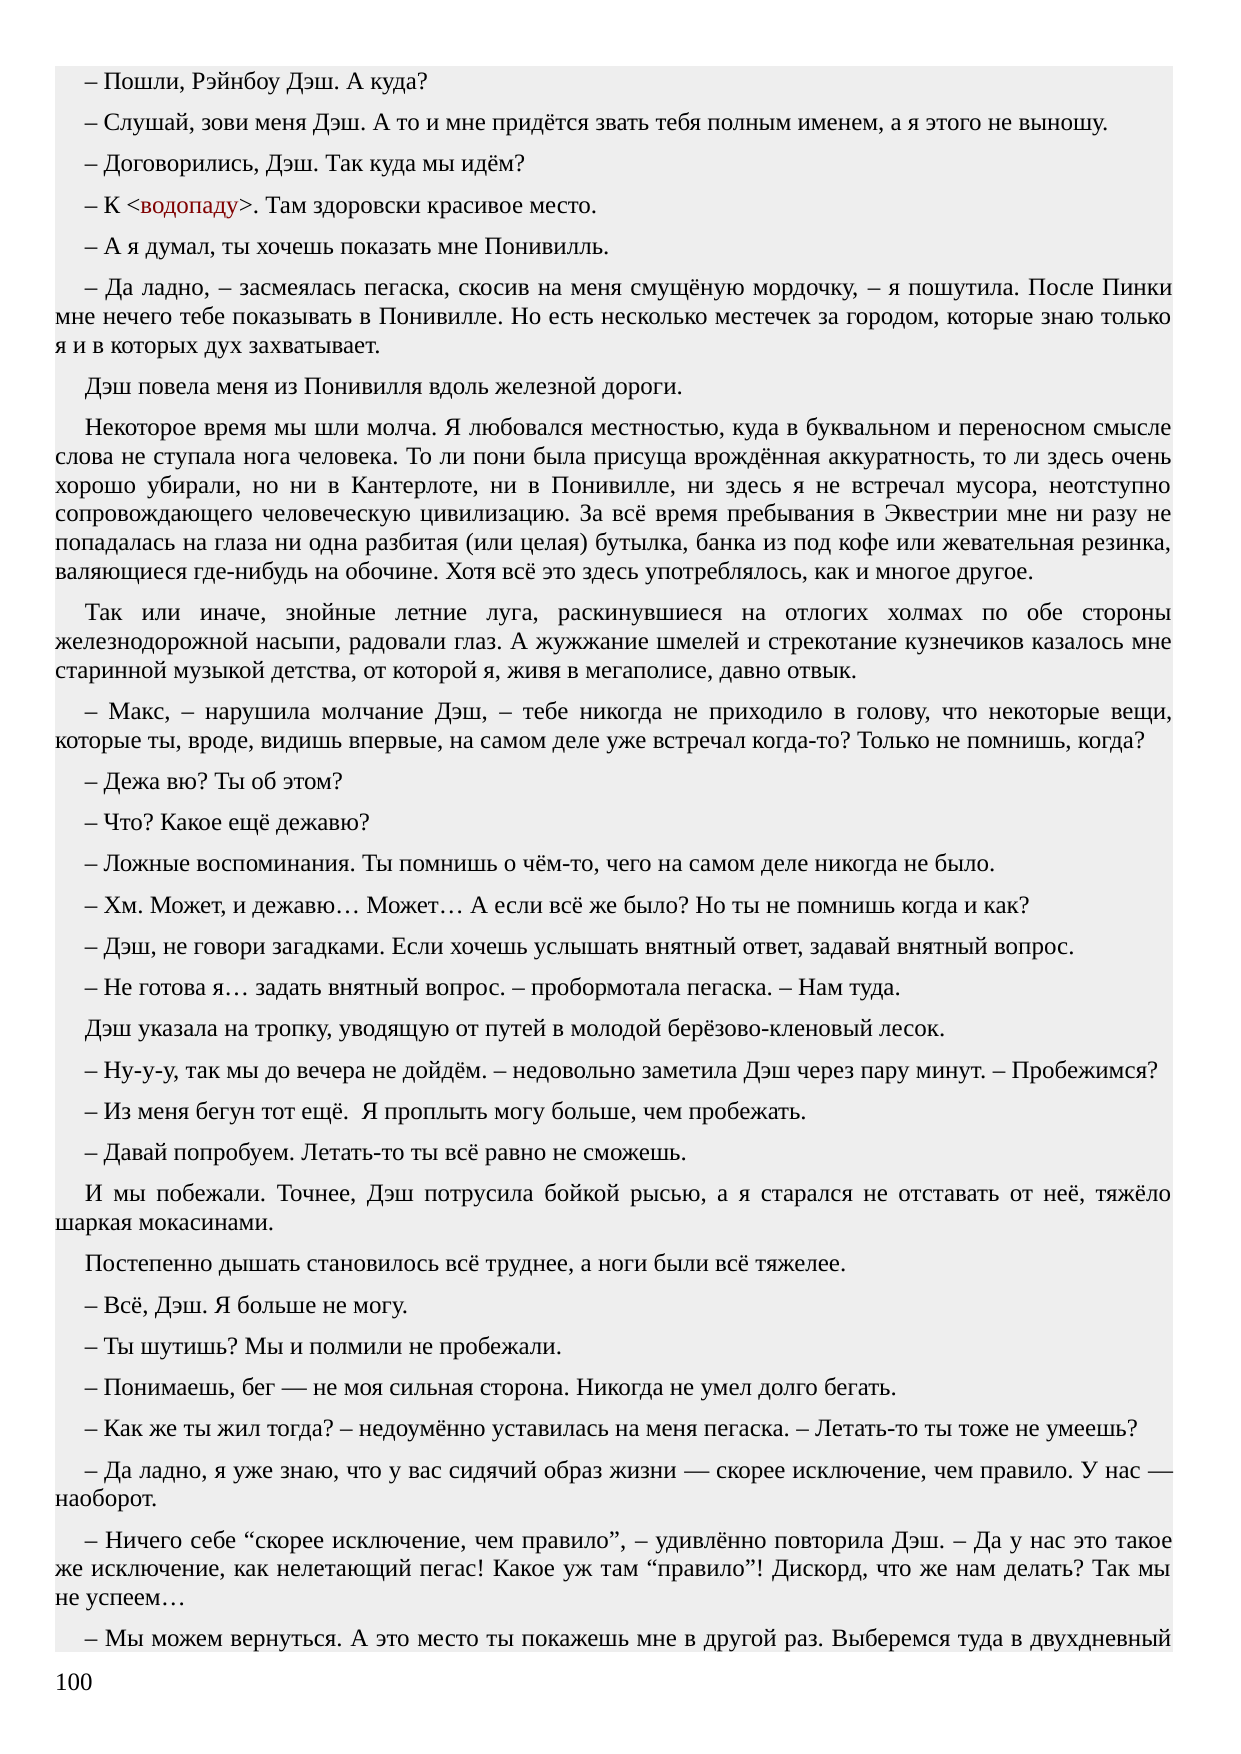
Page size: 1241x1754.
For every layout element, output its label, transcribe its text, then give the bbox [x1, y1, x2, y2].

text Так или иначе, знойные летние луга, раскинувшиеся на отлогих холмах по обе стороны железнодорожной насыпи, радовали глаз. А жужжание шмелей и стрекотание кузнечиков казалось мне старинной музыкой детства, от которой я, живя в мегаполисе, давно отвык. [55, 597, 1173, 683]
text – Договорились, Дэш. Так куда мы идём? [55, 148, 1173, 177]
text – Ложные воспоминания. Ты помнишь о чём-то, чего на самом деле никогда не было. [55, 848, 1173, 877]
text – Дежа вю? Ты об этом? [55, 766, 1173, 795]
text – Дэш, не говори загадками. Если хочешь услышать внятный ответ, задавай внятный вопрос. [55, 931, 1173, 960]
text – Всё, Дэш. Я больше не могу. [55, 1290, 1173, 1318]
text – Давай попробуем. Летать-то ты всё равно не сможешь. [55, 1137, 1173, 1166]
text – Понимаешь, бег — не моя сильная сторона. Никогда не умел долго бегать. [55, 1372, 1173, 1401]
text – Из меня бегун тот ещё. Я проплыть могу больше, чем пробежать. [55, 1096, 1173, 1125]
text Дэш повела меня из Понивилля вдоль железной дороги. [55, 371, 1173, 400]
text Дэш указала на тропку, уводящую от путей в молодой берёзово-кленовый лесок. [55, 1013, 1173, 1042]
text Некоторое время мы шли молча. Я любовался местностью, куда в буквальном и переносном смысле слова не ступала нога человека. То ли пони была присуща врождённая аккуратность, то ли здесь очень хорошо убирали, но ни в Кантерлоте, ни в Понивилле, ни здесь я не встречал мусора, неотступно сопровождающего человеческую цивилизацию. За всё время пребывания в Эквестрии мне ни разу не попадалась на глаза ни одна разбитая (или целая) бутылка, банка из под кофе или жевательная резинка, валяющиеся где-нибудь на обочине. Хотя всё это здесь употреблялось, как и многое другое. [55, 412, 1173, 585]
text – Слушай, зови меня Дэш. А то и мне придётся звать тебя полным именем, а я этого не выношу. [55, 107, 1173, 136]
text – Пошли, Рэйнбоу Дэш. А куда? [55, 66, 1173, 95]
text – А я думал, ты хочешь показать мне Понивилль. [55, 231, 1173, 260]
text – Ну-у-у, так мы до вечера не дойдём. – недовольно заметила Дэш через пару минут. – Пробежимся? [55, 1055, 1173, 1083]
text – Хм. Может, и дежавю… Может… А если всё же было? Но ты не помнишь когда и как? [55, 890, 1173, 918]
text Постепенно дышать становилось всё труднее, а ноги были всё тяжелее. [55, 1248, 1173, 1277]
text – Что? Какое ещё дежавю? [55, 807, 1173, 836]
text – Ничего себе “скорее исключение, чем правило”, – удивлённо повторила Дэш. – Да у нас это такое же исключение, как нелетающий пегас! Какое уж там “правило”! Дискорд, что же нам делать? Так мы не успеем… [55, 1525, 1173, 1611]
text – К <водопаду>. Там здоровски красивое место. [55, 190, 1173, 218]
text И мы побежали. Точнее, Дэш потрусила бойкой рысью, а я старался не отставать от неё, тяжёло шаркая мокасинами. [55, 1178, 1173, 1236]
text – Как же ты жил тогда? – недоумённо уставилась на меня пегаска. – Летать-то ты тоже не умеешь? [55, 1413, 1173, 1442]
text – Не готова я… задать внятный вопрос. – пробормотала пегаска. – Нам туда. [55, 972, 1173, 1001]
text – Макс, – нарушила молчание Дэш, – тебе никогда не приходило в голову, что некоторые вещи, которые ты, вроде, видишь впервые, на самом деле уже встречал когда-то? Только не помнишь, когда? [55, 696, 1173, 753]
text – Ты шутишь? Мы и полмили не пробежали. [55, 1331, 1173, 1360]
text – Да ладно, – засмеялась пегаска, скосив на меня смущёную мордочку, – я пошутила. После Пинки мне нечего тебе показывать в Понивилле. Но есть несколько местечек за городом, которые знаю только я и в которых дух захватывает. [55, 272, 1173, 358]
text – Мы можем вернуться. А это место ты покажешь мне в другой раз. Выберемся туда в двухдневный [55, 1623, 1173, 1652]
text – Да ладно, я уже знаю, что у вас сидячий образ жизни — скорее исключение, чем правило. У нас — наоборот. [55, 1455, 1173, 1512]
